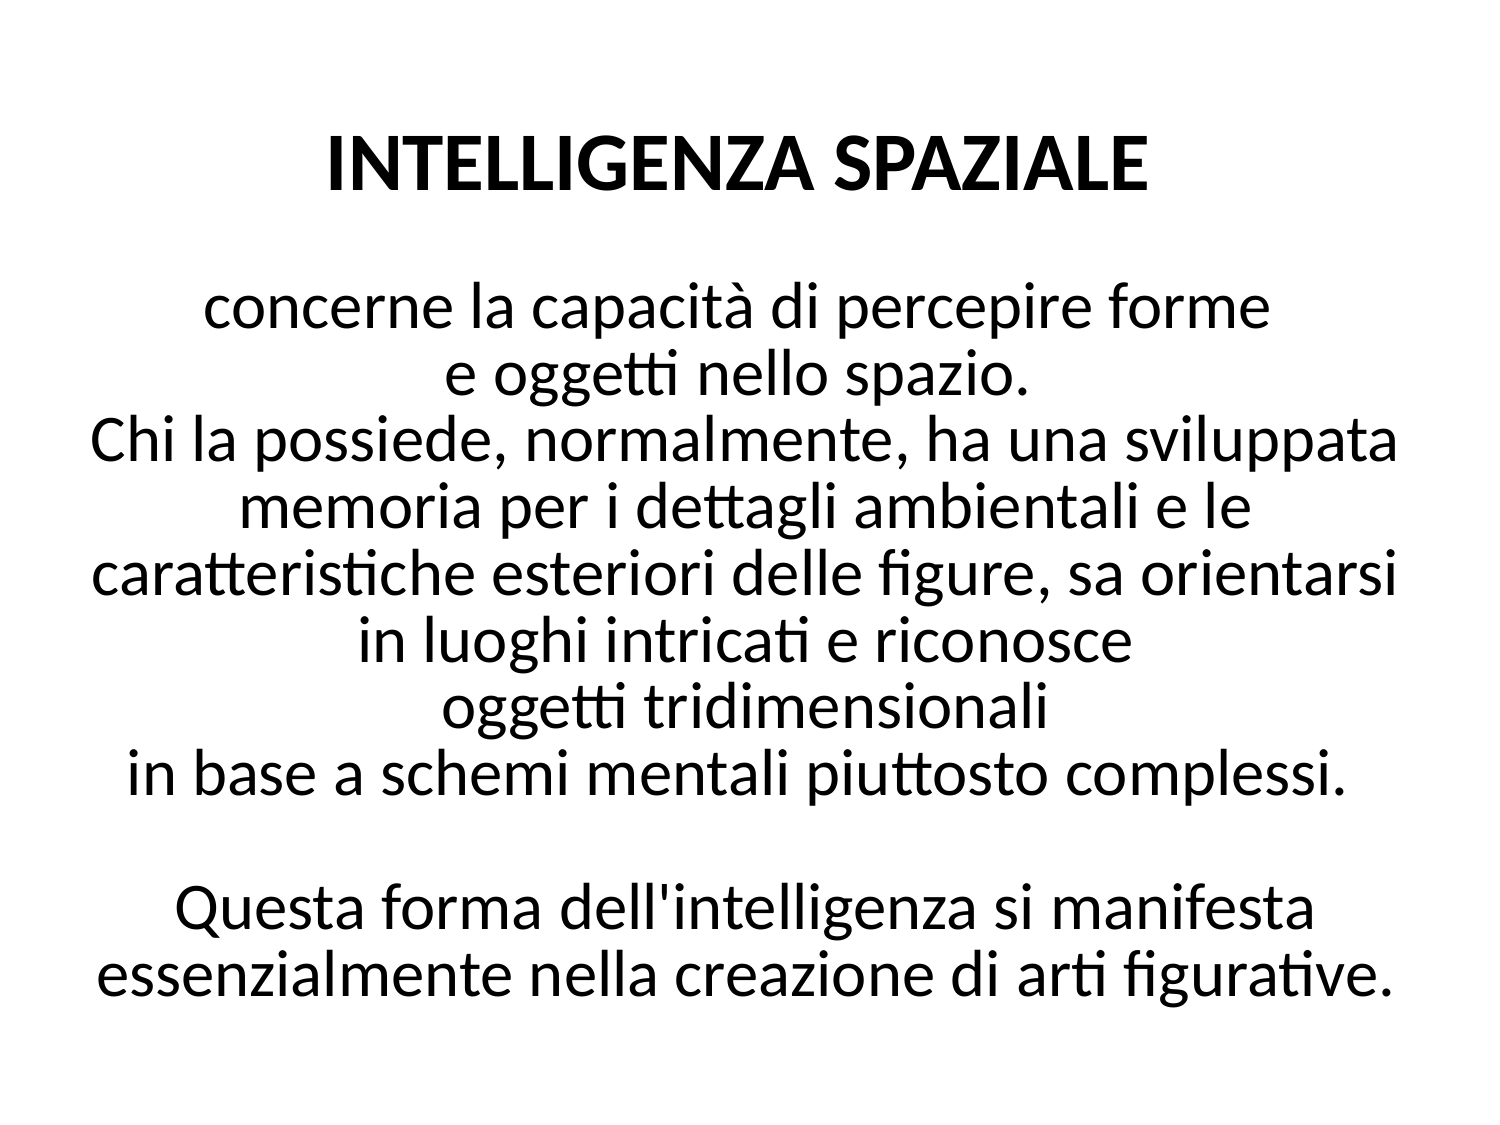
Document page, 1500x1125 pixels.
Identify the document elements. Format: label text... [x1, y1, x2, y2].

title INTELLIGENZA SPAZIALE concerne la capacità di percepire forme e oggetti nello spazio. Chi la possiede, normalmente, ha una sviluppata memoria per i dettagli ambientali e le caratteristiche esteriori delle figure, sa orientarsi in luoghi intricati e riconosce oggetti tridimensionali in base a schemi mentali piuttosto complessi. Questa forma dell'intelligenza si manifesta essenzialmente nella creazione di arti figurative. [70, 30, 1421, 1111]
